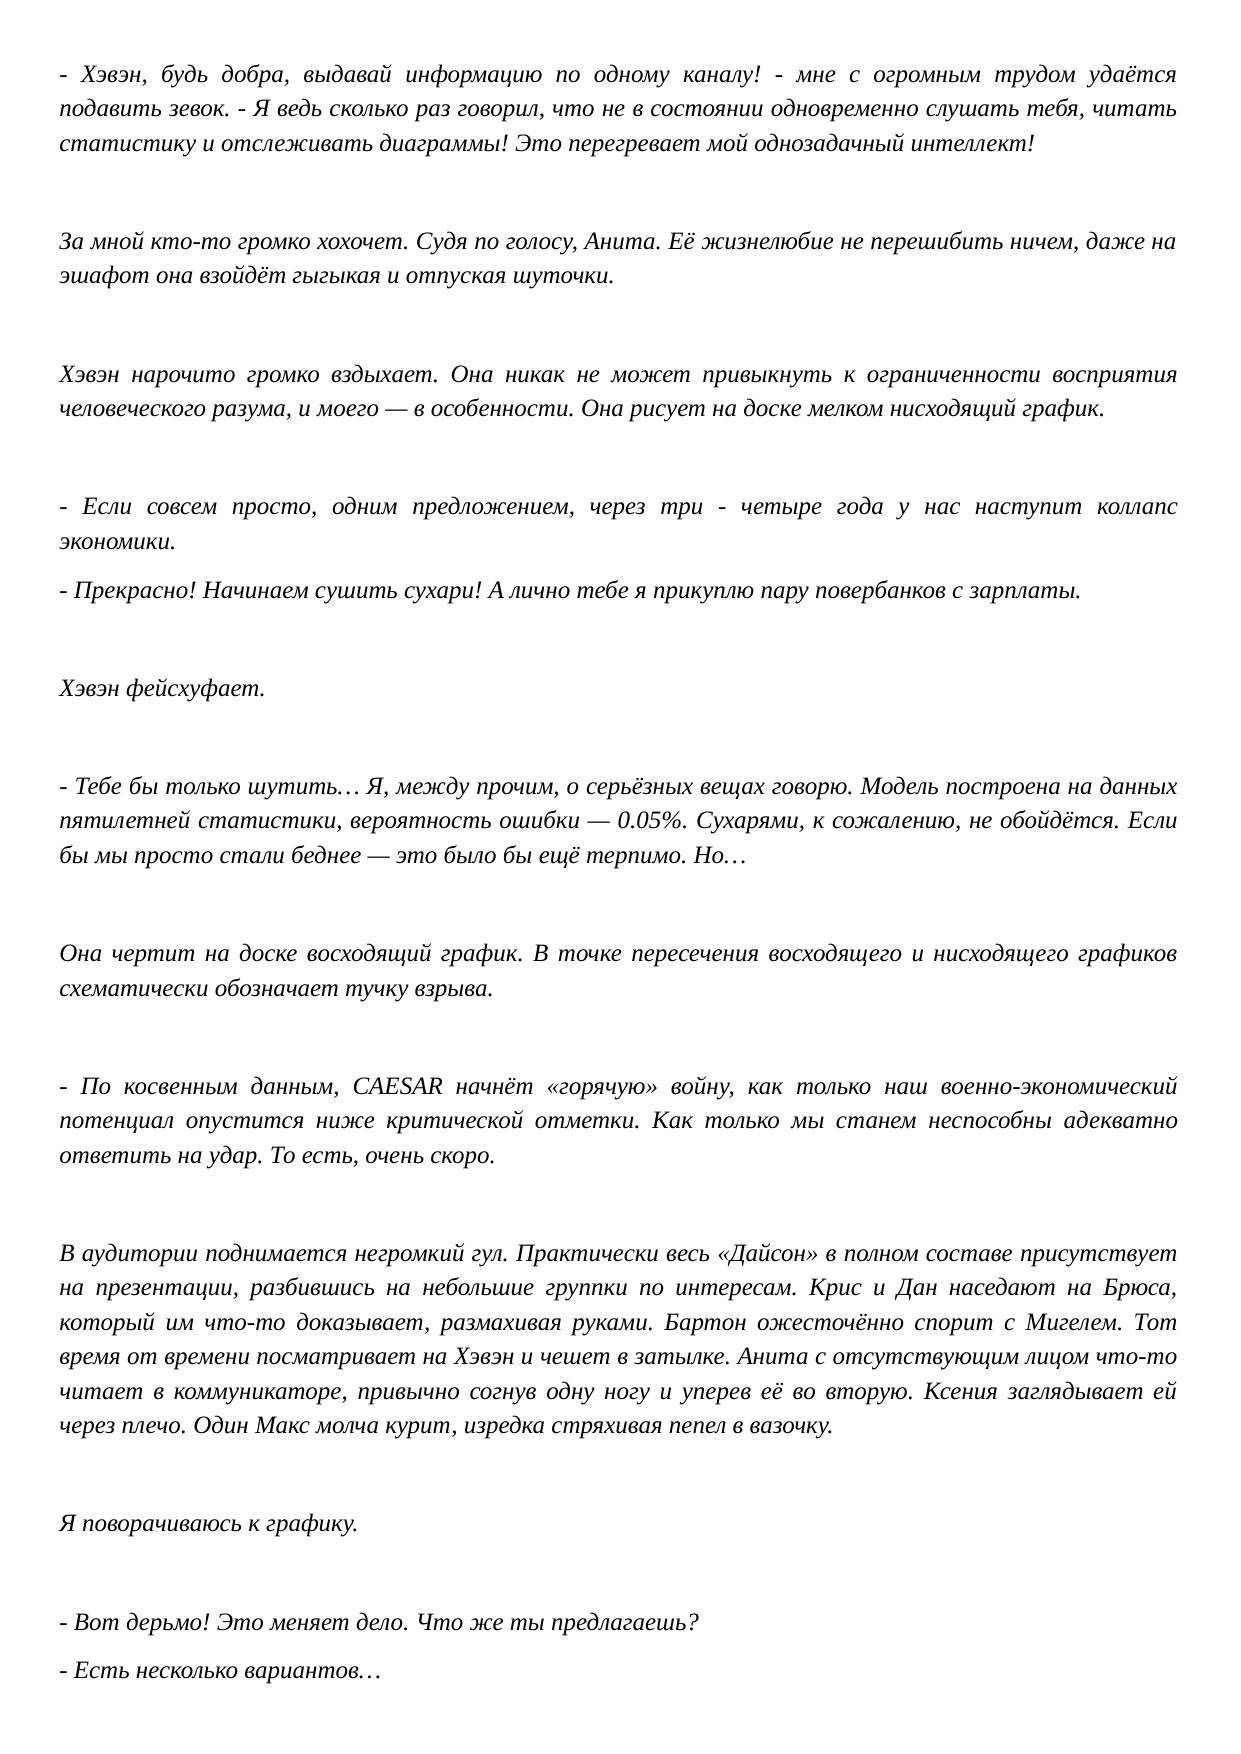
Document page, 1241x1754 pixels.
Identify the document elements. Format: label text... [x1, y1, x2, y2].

text - Тебе бы только шутить… Я, между прочим, о серьёзных вещах говорю. Модель построена на данных пятилетней статистики, вероятность ошибки — 0.05%. Сухарями, к сожалению, не обойдётся. Если бы мы просто стали беднее — это было бы ещё терпимо. Но… [59, 771, 1181, 869]
text Хэвэн нарочито громко вздыхает. Она никак не может привыкнуть к ограниченности восприятия человеческого разума, и моего — в особенности. Она рисует на доске мелком нисходящий график. [59, 359, 1181, 422]
text - По косвенным данным, CAESAR начнёт «горячую» войну, как только наш военно-экономический потенциал опустится ниже критической отметки. Как только мы станем неспособны адекватно ответить на удар. То есть, очень скоро. [59, 1071, 1181, 1168]
text - Есть несколько вариантов… [59, 1656, 1181, 1684]
text Я поворачиваюсь к графику. [59, 1508, 1181, 1537]
text Она чертит на доске восходящий график. В точке пересечения восходящего и нисходящего графиков схематически обозначает тучку взрыва. [59, 938, 1181, 1001]
text В аудитории поднимается негромкий гул. Практически весь «Дайсон» в полном составе присутствует на презентации, разбившись на небольшие группки по интересам. Крис и Дан наседают на Брюса, который им что-то доказывает, размахивая руками. Бартон ожесточённо спорит с Мигелем. Тот время от времени посматривает на Хэвэн и чешет в затылке. Анита с отсутствующим лицом что-то читает в коммуникаторе, привычно согнув одну ногу и уперев её во вторую. Ксения заглядывает ей через плечо. Один Макс молча курит, изредка стряхивая пепел в вазочку. [59, 1238, 1181, 1439]
text За мной кто-то громко хохочет. Судя по голосу, Анита. Её жизнелюбие не перешибить ничем, даже на эшафот она взойдёт гыгыкая и отпуская шуточки. [59, 226, 1181, 289]
text - Хэвэн, будь добра, выдавай информацию по одному каналу! - мне с огромным трудом удаётся подавить зевок. - Я ведь сколько раз говорил, что не в состоянии одновременно слушать тебя, читать статистику и отслеживать диаграммы! Это перегревает мой однозадачный интеллект! [59, 59, 1181, 157]
text - Если совсем просто, одним предложением, через три - четыре года у нас наступит коллапс экономики. [59, 491, 1181, 554]
text - Прекрасно! Начинаем сушить сухари! А лично тебе я прикуплю пару повербанков с зарплаты. [59, 575, 1181, 604]
text - Вот дерьмо! Это меняет дело. Что же ты предлагаешь? [59, 1607, 1181, 1635]
text Хэвэн фейсхуфает. [59, 673, 1181, 702]
